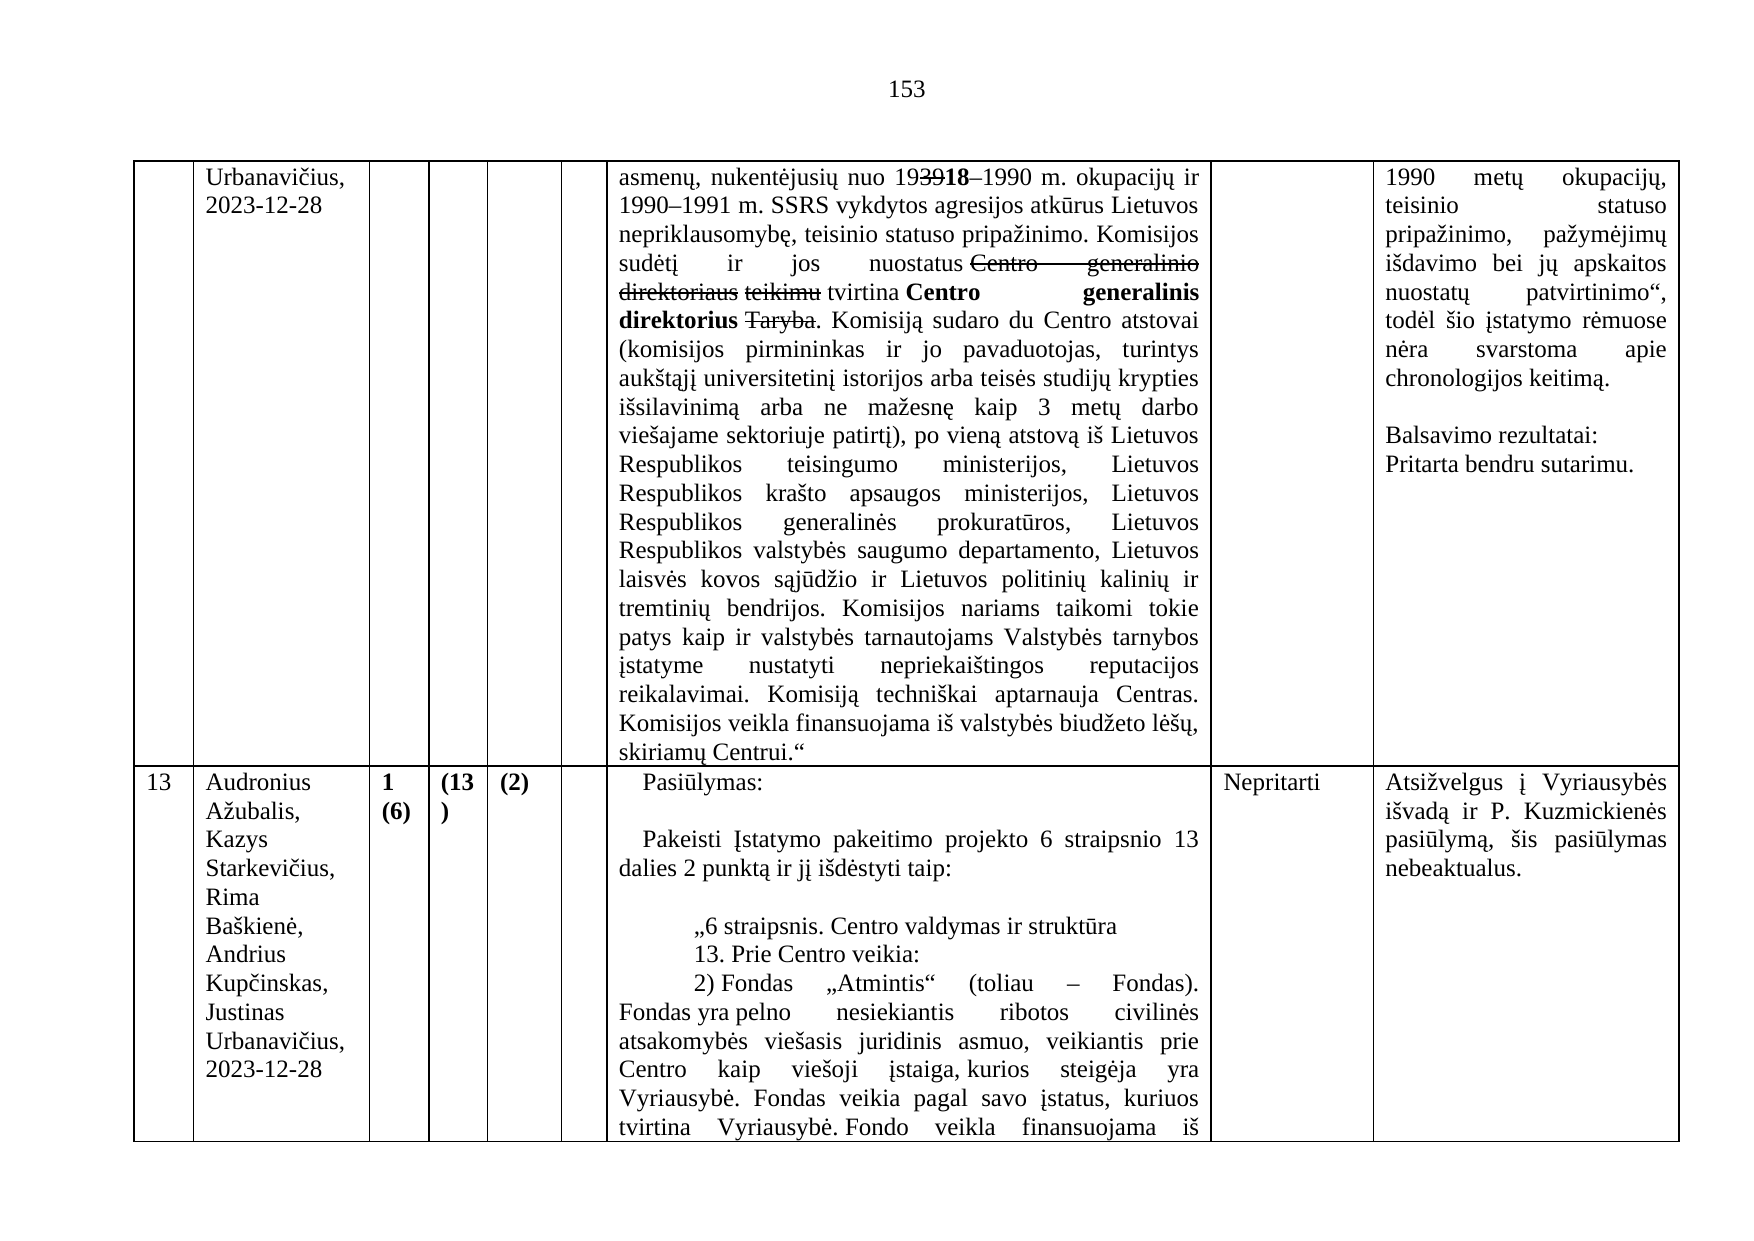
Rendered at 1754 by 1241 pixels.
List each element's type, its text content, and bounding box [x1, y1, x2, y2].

table_cell Audronius Ažubalis, Kazys Starkevičius, Rima Baškienė, Andrius Kupčinskas, Justinas Urbanavičius, 2023-12-28 [194, 767, 369, 1141]
table_cell [430, 162, 487, 765]
table_cell [488, 162, 561, 765]
table_cell Nepritarti [1212, 767, 1373, 1141]
table_cell [370, 162, 428, 765]
table_cell 1990 metų okupacijų, teisinio statuso pripažinimo, pažymėjimų išdavimo bei jų apskaitos nuostatų patvirtinimo“, todėl šio įstatymo rėmuose nėra svarstoma apie chronologijos keitimą. Balsavimo rezultatai: Pritarta bendru sutarimu. [1374, 162, 1678, 765]
table_cell 1 (6) [370, 767, 428, 1141]
table_cell (2) [488, 767, 561, 1141]
table_cell (13) [430, 767, 487, 1141]
table_cell 13 [135, 767, 193, 1141]
table_cell [562, 162, 606, 765]
table_cell Atsižvelgus į Vyriausybės išvadą ir P. Kuzmickienės pasiūlymą, šis pasiūlymas nebeaktualus. [1374, 767, 1678, 1141]
table_cell [1212, 162, 1373, 765]
table_cell Pasiūlymas: Pakeisti Įstatymo pakeitimo projekto 6 straipsnio 13 dalies 2 punktą ir jį išdėstyti taip: „6 straipsnis. Centro valdymas ir struktūra 13. Prie Centro veikia: 2) Fondas „Atmintis“ (toliau – Fondas). Fondas yra pelno nesiekiantis ribotos civilinės atsakomybės viešasis juridinis asmuo, veikiantis prie Centro kaip viešoji įstaiga, kurios steigėja yra Vyriausybė. Fondas veikia pagal savo įstatus, kuriuos tvirtina Vyriausybė. Fondo veikla finansuojama iš [608, 767, 1210, 1141]
table_cell Urbanavičius, 2023-12-28 [194, 162, 369, 765]
table_cell asmenų, nukentėjusių nuo 193918–1990 m. okupacijų ir 1990–1991 m. SSRS vykdytos agresijos atkūrus Lietuvos nepriklausomybę, teisinio statuso pripažinimo. Komisijos sudėtį ir jos nuostatus Centro generalinio direktoriaus teikimu tvirtina Centro generalinis direktorius Taryba. Komisiją sudaro du Centro atstovai (komisijos pirmininkas ir jo pavaduotojas, turintys aukštąjį universitetinį istorijos arba teisės studijų krypties išsilavinimą arba ne mažesnę kaip 3 metų darbo viešajame sektoriuje patirtį), po vieną atstovą iš Lietuvos Respublikos teisingumo ministerijos, Lietuvos Respublikos krašto apsaugos ministerijos, Lietuvos Respublikos generalinės prokuratūros, Lietuvos Respublikos valstybės saugumo departamento, Lietuvos laisvės kovos sąjūdžio ir Lietuvos politinių kalinių ir tremtinių bendrijos. Komisijos nariams taikomi tokie patys kaip ir valstybės tarnautojams Valstybės tarnybos įstatyme nustatyti nepriekaištingos reputacijos reikalavimai. Komisiją techniškai aptarnauja Centras. Komisijos veikla finansuojama iš valstybės biudžeto lėšų, skiriamų Centrui.“ [608, 162, 1210, 765]
table_cell [562, 767, 606, 1141]
table_cell [135, 162, 193, 765]
